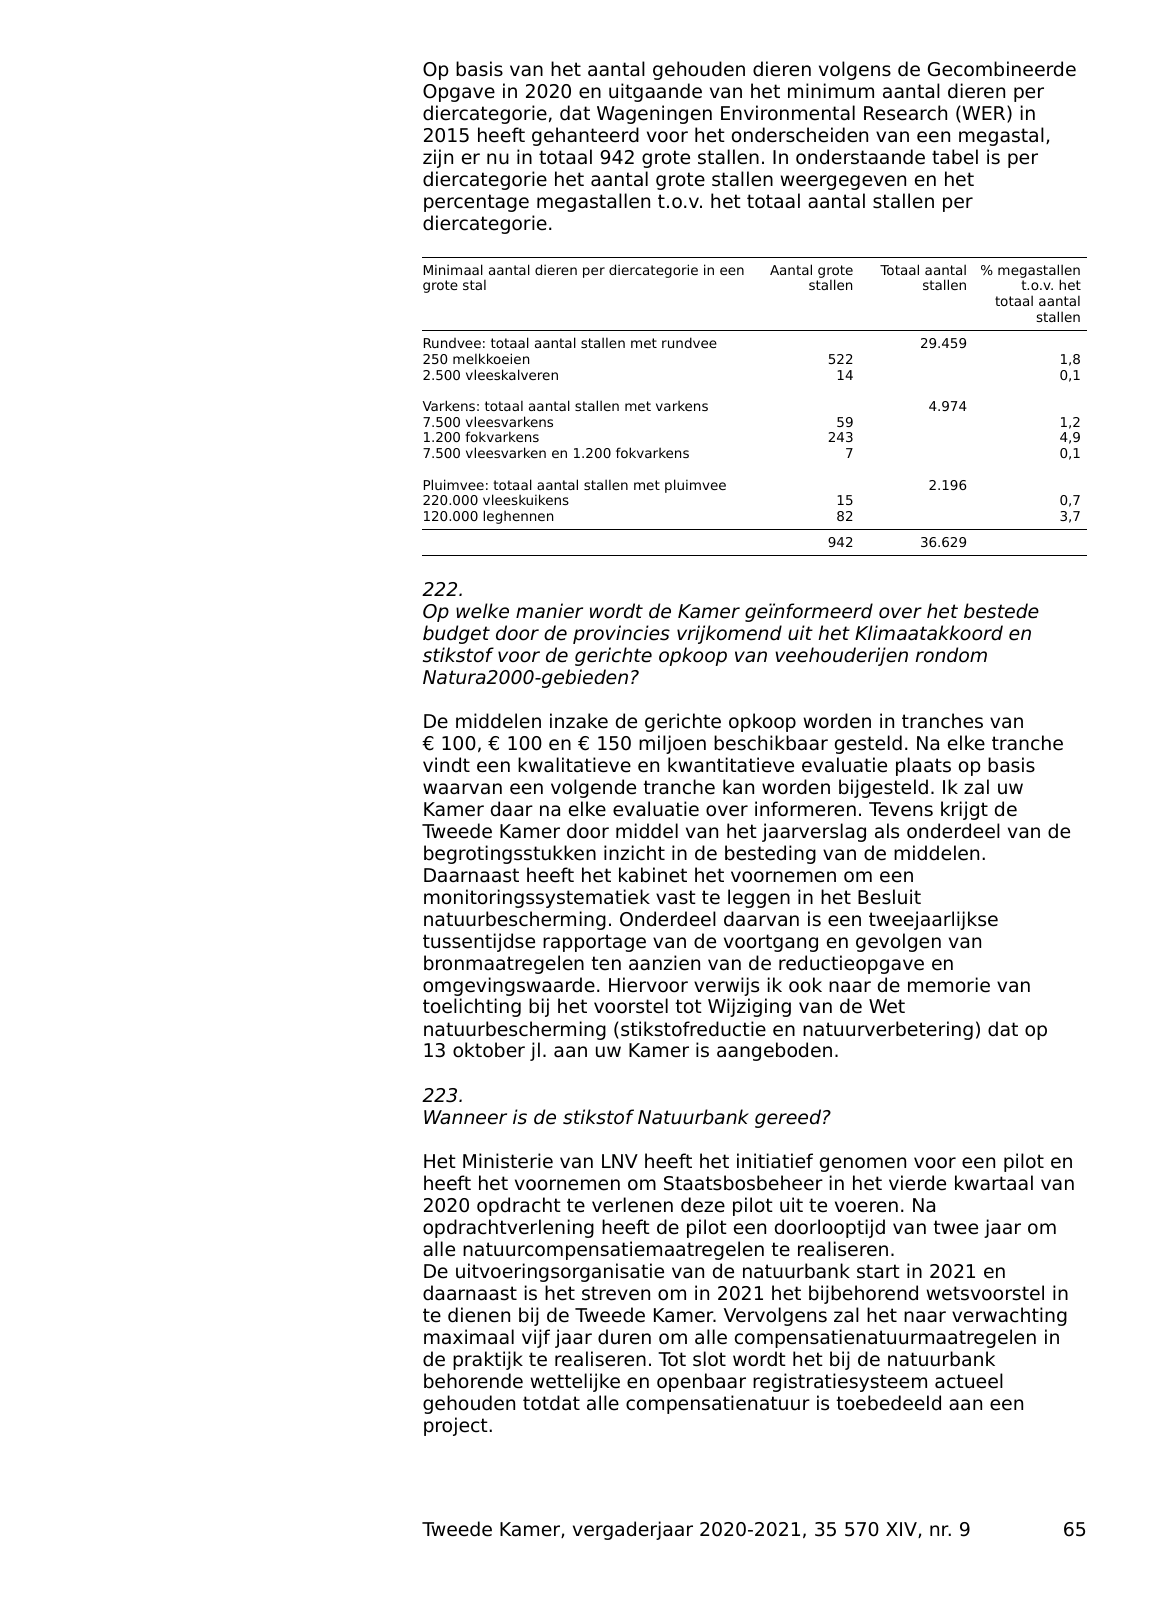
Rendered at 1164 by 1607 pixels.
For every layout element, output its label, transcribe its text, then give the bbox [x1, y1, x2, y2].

text Op welke manier wordt de Kamer geïnformeerd over het bestede budget door de provincies vrijkomend uit het Klimaatakkoord en stikstof voor de gerichte opkoop van veehouderijen rondom Natura2000-gebieden? [422, 601, 1087, 688]
table_cell [859, 493, 973, 509]
table_cell 0,1 [973, 446, 1087, 462]
table_cell 4.974 [859, 399, 973, 414]
table_cell [746, 478, 859, 493]
table_cell 220.000 vleeskuikens [422, 493, 746, 509]
table_cell 2.500 vleeskalveren [422, 367, 746, 383]
table_cell 7.500 vleesvarken en 1.200 fokvarkens [422, 446, 746, 462]
table_cell [859, 430, 973, 446]
table_cell 1,2 [973, 415, 1087, 430]
table_cell [422, 383, 746, 399]
table_cell 120.000 leghennen [422, 509, 746, 529]
text De middelen inzake de gerichte opkoop worden in tranches van € 100, € 100 en € 150 miljoen beschikbaar gesteld. Na elke tranche vindt een kwalitatieve en kwantitatieve evaluatie plaats op basis waarvan een volgende tranche kan worden bijgesteld. Ik zal uw Kamer daar na elke evaluatie over informeren. Tevens krijgt de Tweede Kamer door middel van het jaarverslag als onderdeel van de begrotingsstukken inzicht in de besteding van de middelen. Daarnaast heeft het kabinet het voornemen om een monitoringssystematiek vast te leggen in het Besluit natuurbescherming. Onderdeel daarvan is een tweejaarlijkse tussentijdse rapportage van de voortgang en gevolgen van bronmaatregelen ten aanzien van de reductieopgave en omgevingswaarde. Hiervoor verwijs ik ook naar de memorie van toelichting bij het voorstel tot Wijziging van de Wet natuurbescherming (stikstofreductie en natuurverbetering) dat op 13 oktober jl. aan uw Kamer is aangeboden. [422, 711, 1087, 1062]
table_cell 7.500 vleesvarkens [422, 415, 746, 430]
table_header Totaal aantal stallen [859, 258, 973, 330]
table_cell 942 [746, 530, 859, 555]
table_cell [859, 367, 973, 383]
table_cell [973, 462, 1087, 477]
table_cell Varkens: totaal aantal stallen met varkens [422, 399, 746, 414]
text Op basis van het aantal gehouden dieren volgens de Gecombineerde Opgave in 2020 en uitgaande van het minimum aantal dieren per diercategorie, dat Wageningen Environmental Research (WER) in 2015 heeft gehanteerd voor het onderscheiden van een megastal, zijn er nu in totaal 942 grote stallen. In onderstaande tabel is per diercategorie het aantal grote stallen weergegeven en het percentage megastallen t.o.v. het totaal aantal stallen per diercategorie. [422, 59, 1087, 235]
table_cell 243 [746, 430, 859, 446]
table_cell 7 [746, 446, 859, 462]
table_cell [973, 383, 1087, 399]
table_cell Rundvee: totaal aantal stallen met rundvee [422, 331, 746, 352]
table_cell [422, 462, 746, 477]
table_cell 36.629 [859, 530, 973, 555]
table_cell 0,1 [973, 367, 1087, 383]
table_header Minimaal aantal dieren per diercategorie in een grote stal [422, 258, 746, 330]
table_cell [859, 383, 973, 399]
table_cell 250 melkkoeien [422, 352, 746, 367]
table_cell [746, 399, 859, 414]
table_cell [973, 530, 1087, 555]
table_header Aantal grote stallen [746, 258, 859, 330]
table_cell 3,7 [973, 509, 1087, 529]
table_cell 15 [746, 493, 859, 509]
text Het Ministerie van LNV heeft het initiatief genomen voor een pilot en heeft het voornemen om Staatsbosbeheer in het vierde kwartaal van 2020 opdracht te verlenen deze pilot uit te voeren. Na opdrachtverlening heeft de pilot een doorlooptijd van twee jaar om alle natuurcompensatiemaatregelen te realiseren. [422, 1151, 1087, 1261]
table_cell [859, 462, 973, 477]
text De uitvoeringsorganisatie van de natuurbank start in 2021 en daarnaast is het streven om in 2021 het bijbehorend wetsvoorstel in te dienen bij de Tweede Kamer. Vervolgens zal het naar verwachting maximaal vijf jaar duren om alle compensatienatuurmaatregelen in de praktijk te realiseren. Tot slot wordt het bij de natuurbank behorende wettelijke en openbaar registratiesysteem actueel gehouden totdat alle compensatienatuur is toebedeeld aan een project. [422, 1261, 1087, 1436]
table_cell [973, 331, 1087, 352]
table_cell [746, 462, 859, 477]
table_cell 29.459 [859, 331, 973, 352]
table_cell [973, 399, 1087, 414]
table_cell [422, 530, 746, 555]
table_cell 522 [746, 352, 859, 367]
text 223. [422, 1084, 1087, 1107]
table_cell [746, 383, 859, 399]
table_cell [973, 478, 1087, 493]
table_cell 4,9 [973, 430, 1087, 446]
text Wanneer is de stikstof Natuurbank gereed? [422, 1107, 1087, 1128]
table_cell 0,7 [973, 493, 1087, 509]
table_cell [859, 446, 973, 462]
table_cell [859, 415, 973, 430]
table_cell 59 [746, 415, 859, 430]
table_cell 82 [746, 509, 859, 529]
table_header % megastallen t.o.v. het totaal aantal stallen [973, 258, 1087, 330]
table_cell Pluimvee: totaal aantal stallen met pluimvee [422, 478, 746, 493]
table_cell [859, 352, 973, 367]
table_cell [859, 509, 973, 529]
table_cell 2.196 [859, 478, 973, 493]
table_cell 1,8 [973, 352, 1087, 367]
table_cell 14 [746, 367, 859, 383]
table_cell 1.200 fokvarkens [422, 430, 746, 446]
table_cell [746, 331, 859, 352]
text 222. [422, 579, 1087, 601]
